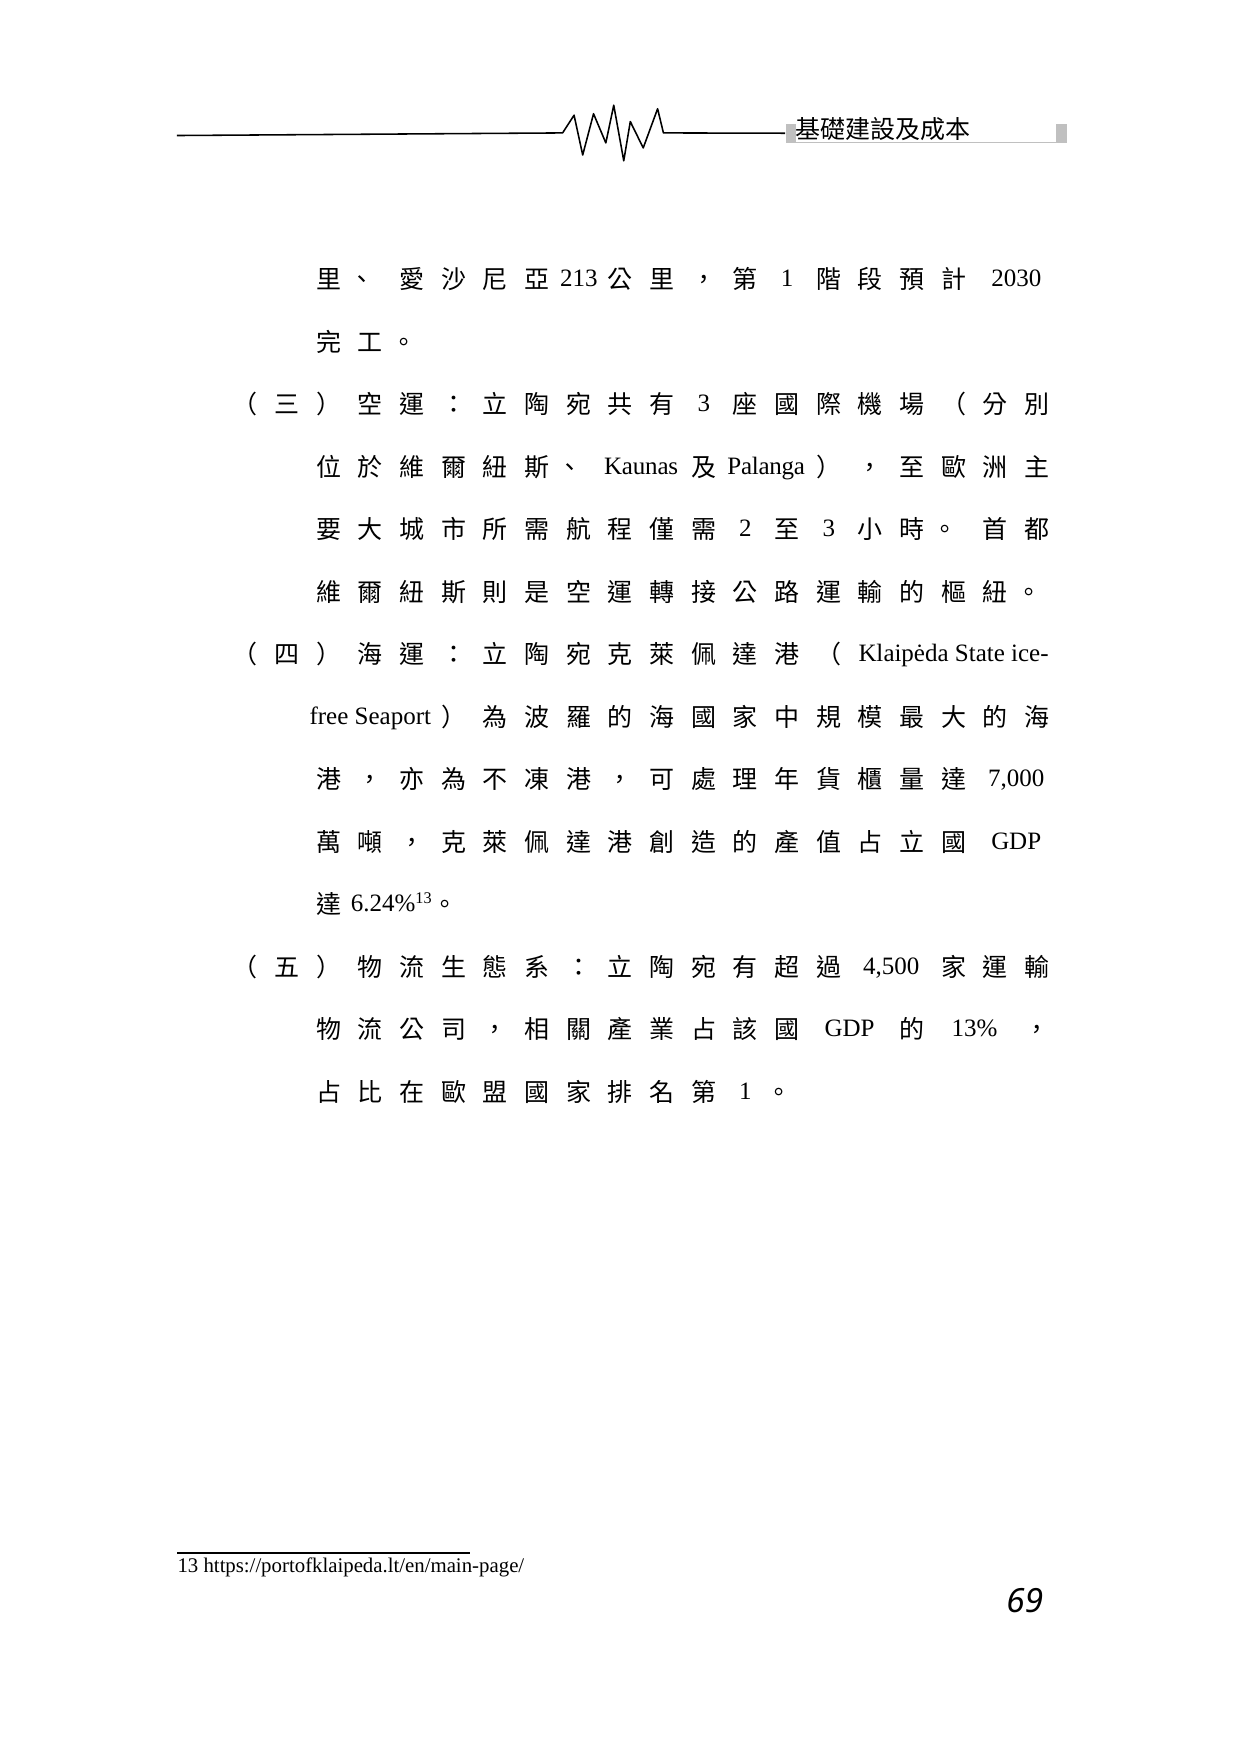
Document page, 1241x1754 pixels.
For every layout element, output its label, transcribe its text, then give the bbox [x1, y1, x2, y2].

text （三）空運：立陶宛共有3座國際機場（分別位於維爾紐斯、Kaunas及Palanga），至歐洲主要大城市所需航程僅需2至3小時。首都維爾紐斯則是空運轉接公路運輸的樞紐。 [207, 361, 1058, 611]
text https://portofklaipeda.lt/en/main-page/ [177, 1553, 1063, 1577]
text （五）物流生態系：立陶宛有超過4,500家運輸物流公司，相關產業占該國GDP的13%，占比在歐盟國家排名第1。 [207, 924, 1058, 1111]
text （四）海運：立陶宛克萊佩達港（Klaipėda State ice-free Seaport）為波羅的海國家中規模最大的海港，亦為不凍港，可處理年貨櫃量達7,000萬噸，克萊佩達港創造的產值占立國GDP達6.24%。 [207, 611, 1058, 924]
text 里、愛沙尼亞213公里，第1階段預計2030完工。 [207, 236, 1058, 361]
